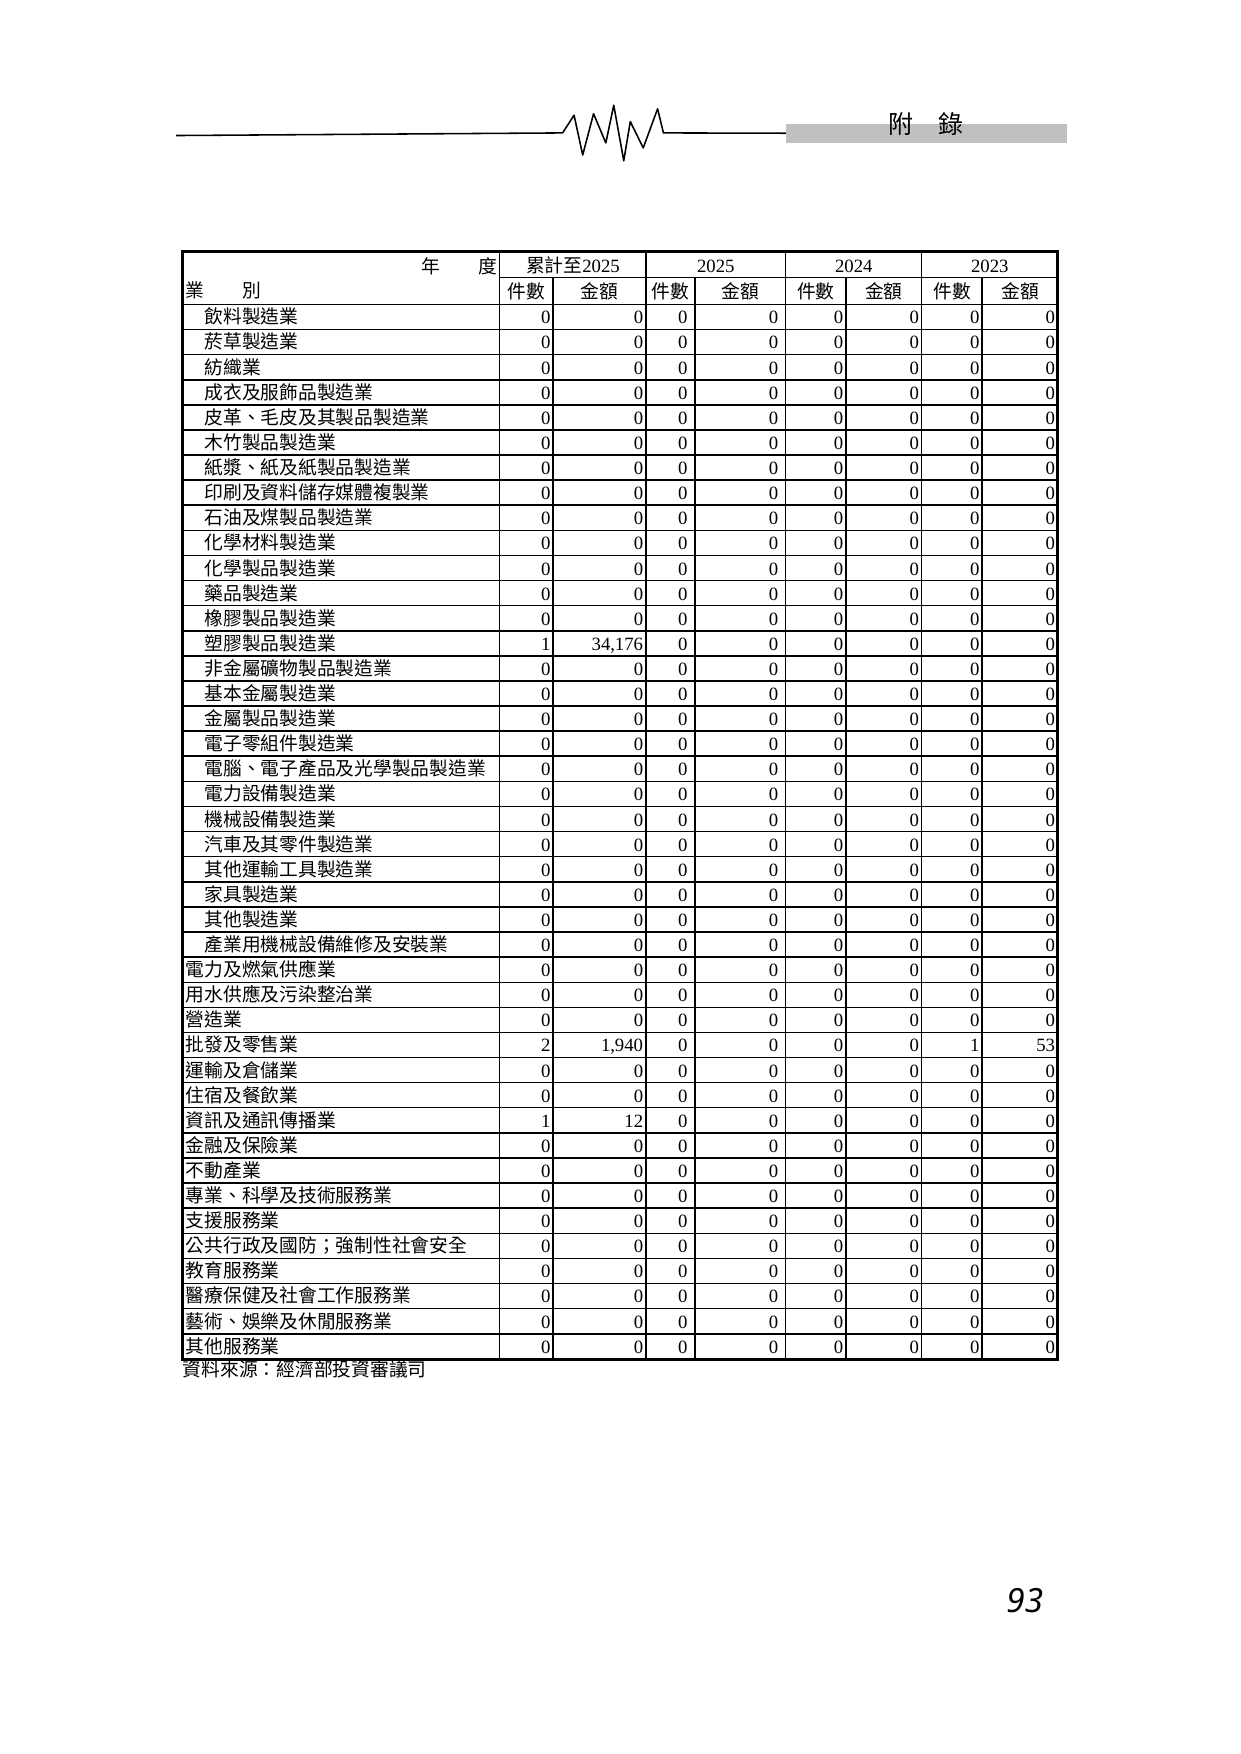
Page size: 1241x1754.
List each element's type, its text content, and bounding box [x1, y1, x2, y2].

table_cell 0 [847, 933, 921, 956]
table_cell 0 [500, 832, 552, 856]
table_cell 不動產業 [184, 1159, 499, 1182]
table_cell 金額 [554, 278, 645, 303]
table_cell 0 [500, 1008, 552, 1032]
table_cell 0 [500, 757, 552, 781]
table_cell 0 [983, 1234, 1056, 1257]
table_cell 0 [500, 807, 552, 831]
table_cell 0 [983, 1259, 1056, 1283]
table_cell 0 [696, 1058, 785, 1082]
table_cell 0 [847, 707, 921, 730]
table_cell 0 [847, 1159, 921, 1182]
table_cell 0 [983, 657, 1056, 680]
table_cell 0 [500, 531, 552, 554]
table_cell 0 [554, 1234, 645, 1257]
table_cell 0 [696, 1259, 785, 1283]
table_cell 0 [554, 606, 645, 630]
table_cell 0 [554, 832, 645, 856]
table_cell 0 [983, 1209, 1056, 1232]
table_cell 0 [922, 355, 981, 379]
table_cell 0 [847, 1234, 921, 1257]
table_cell 0 [554, 983, 645, 1006]
table_cell 0 [696, 857, 785, 881]
table_cell 0 [847, 1008, 921, 1032]
table_cell 0 [983, 958, 1056, 981]
table_cell 0 [922, 1184, 981, 1207]
table_cell 0 [647, 707, 694, 730]
table_cell 0 [922, 1309, 981, 1333]
table_cell 石油及煤製品製造業 [184, 506, 499, 529]
table_cell 0 [983, 531, 1056, 554]
table_cell 0 [786, 757, 845, 781]
table_cell 0 [786, 782, 845, 806]
table_cell 件數 [786, 278, 845, 303]
table_cell 非金屬礦物製品製造業 [184, 657, 499, 680]
table_cell 其他製造業 [184, 908, 499, 931]
table_cell 化學製品製造業 [184, 556, 499, 580]
table_cell 0 [786, 406, 845, 429]
table_cell 0 [500, 330, 552, 354]
table_cell 0 [983, 481, 1056, 504]
table_cell 公共行政及國防；強制性社會安全 [184, 1234, 499, 1257]
table_cell 0 [696, 908, 785, 931]
table_header 2024 [786, 253, 921, 277]
table_cell 0 [847, 832, 921, 856]
table_cell 0 [922, 381, 981, 404]
table_cell 0 [983, 707, 1056, 730]
table_cell 0 [554, 381, 645, 404]
table_cell 0 [554, 581, 645, 605]
table_cell 0 [922, 707, 981, 730]
table_cell 0 [554, 782, 645, 806]
table_cell 0 [647, 556, 694, 580]
table_cell 0 [696, 632, 785, 655]
table_cell 0 [786, 857, 845, 881]
table_cell 0 [983, 556, 1056, 580]
table_cell 0 [922, 431, 981, 454]
table_cell 0 [554, 481, 645, 504]
table_cell 0 [696, 330, 785, 354]
table_cell 0 [696, 481, 785, 504]
table_cell 0 [500, 1234, 552, 1257]
table_cell 0 [922, 506, 981, 529]
table_cell 0 [647, 933, 694, 956]
table_cell 0 [500, 782, 552, 806]
table_cell 0 [922, 632, 981, 655]
table_cell 0 [786, 1058, 845, 1082]
table_cell 0 [696, 1108, 785, 1132]
table_cell 0 [922, 481, 981, 504]
table_cell 0 [696, 355, 785, 379]
table_cell 0 [696, 958, 785, 981]
table_cell 0 [647, 481, 694, 504]
table_cell 0 [647, 1234, 694, 1257]
table_cell 0 [983, 883, 1056, 906]
table_cell 資訊及通訊傳播業 [184, 1108, 499, 1132]
table_cell 0 [847, 305, 921, 329]
table_cell 機械設備製造業 [184, 807, 499, 831]
table_cell 0 [696, 1184, 785, 1207]
table_cell 0 [554, 732, 645, 755]
table_cell 0 [922, 807, 981, 831]
table_cell 0 [847, 682, 921, 705]
table_header 2023 [922, 253, 1056, 277]
table_cell 0 [847, 1108, 921, 1132]
table_cell 0 [983, 732, 1056, 755]
table_cell 0 [554, 883, 645, 906]
table_cell 0 [554, 857, 645, 881]
table_cell 0 [500, 1259, 552, 1283]
table_cell 皮革、毛皮及其製品製造業 [184, 406, 499, 429]
table_cell 0 [847, 1259, 921, 1283]
table_cell 0 [847, 1184, 921, 1207]
table_cell 0 [500, 481, 552, 504]
table_cell 0 [847, 1309, 921, 1333]
table_cell 0 [922, 556, 981, 580]
table_cell 0 [647, 1008, 694, 1032]
table_cell 0 [696, 456, 785, 479]
table_cell 0 [786, 1008, 845, 1032]
table_cell 0 [696, 1209, 785, 1232]
table_cell 0 [786, 983, 845, 1006]
table_cell 0 [647, 1335, 694, 1358]
table_cell 0 [786, 1335, 845, 1358]
table_cell 0 [696, 1335, 785, 1358]
table_cell 0 [647, 632, 694, 655]
table_cell 0 [696, 606, 785, 630]
table_cell 0 [554, 1284, 645, 1308]
table_cell 0 [554, 556, 645, 580]
table_cell 0 [554, 707, 645, 730]
table_cell 教育服務業 [184, 1259, 499, 1283]
table_cell 0 [696, 832, 785, 856]
table_cell 0 [786, 632, 845, 655]
table_cell 0 [983, 1284, 1056, 1308]
table_cell 0 [847, 1134, 921, 1157]
table_cell 0 [500, 381, 552, 404]
table_cell 0 [696, 657, 785, 680]
table_cell 0 [786, 606, 845, 630]
table_cell 電力及燃氣供應業 [184, 958, 499, 981]
table_cell 件數 [500, 278, 552, 303]
table_cell 0 [647, 355, 694, 379]
table_cell 0 [554, 657, 645, 680]
table_header 累計至2025 [500, 253, 645, 277]
table_cell 0 [500, 431, 552, 454]
table_cell 0 [922, 531, 981, 554]
table_cell 0 [696, 983, 785, 1006]
table_cell 0 [786, 1184, 845, 1207]
table_cell 0 [786, 933, 845, 956]
table_cell 0 [500, 305, 552, 329]
table_cell 0 [647, 305, 694, 329]
table_cell 0 [983, 381, 1056, 404]
table_cell 0 [922, 1083, 981, 1107]
table_header 年 度 業 別 [184, 253, 499, 303]
table_cell 0 [554, 1184, 645, 1207]
table_cell 0 [500, 958, 552, 981]
table_cell 印刷及資料儲存媒體複製業 [184, 481, 499, 504]
table_cell 汽車及其零件製造業 [184, 832, 499, 856]
table_cell 0 [847, 983, 921, 1006]
table_cell 0 [847, 857, 921, 881]
table_cell 0 [983, 1108, 1056, 1132]
table_cell 0 [786, 707, 845, 730]
table_cell 0 [647, 1209, 694, 1232]
table_cell 0 [647, 456, 694, 479]
table_cell 0 [847, 632, 921, 655]
table_cell 醫療保健及社會工作服務業 [184, 1284, 499, 1308]
table_cell 0 [983, 581, 1056, 605]
table_cell 0 [500, 581, 552, 605]
table_cell 0 [983, 431, 1056, 454]
table_cell 0 [847, 330, 921, 354]
table_cell 0 [847, 883, 921, 906]
table_cell 批發及零售業 [184, 1033, 499, 1057]
table_cell 0 [922, 857, 981, 881]
table_cell 0 [786, 1033, 845, 1057]
table_cell 0 [696, 1309, 785, 1333]
table_cell 0 [647, 381, 694, 404]
table_cell 0 [696, 581, 785, 605]
table_cell 0 [922, 1335, 981, 1358]
table_cell 0 [983, 355, 1056, 379]
table_cell 0 [983, 1159, 1056, 1182]
table_cell 12 [554, 1108, 645, 1132]
table_cell 0 [922, 1058, 981, 1082]
table_cell 0 [696, 506, 785, 529]
table_cell 0 [847, 657, 921, 680]
table_cell 0 [922, 1108, 981, 1132]
table_cell 1,940 [554, 1033, 645, 1057]
table_cell 0 [647, 682, 694, 705]
table_cell 0 [554, 305, 645, 329]
table_cell 0 [786, 330, 845, 354]
table_cell 0 [786, 355, 845, 379]
table_cell 0 [983, 757, 1056, 781]
table_cell 菸草製造業 [184, 330, 499, 354]
table_cell 0 [647, 406, 694, 429]
table_cell 0 [786, 581, 845, 605]
table_cell 0 [554, 1259, 645, 1283]
table_cell 0 [647, 531, 694, 554]
table_cell 0 [696, 807, 785, 831]
text 資料來源：經濟部投資審議司 [183, 1361, 1058, 1380]
table_cell 0 [847, 606, 921, 630]
table_cell 0 [786, 1159, 845, 1182]
table_cell 0 [696, 682, 785, 705]
table_cell 木竹製品製造業 [184, 431, 499, 454]
table_cell 0 [696, 1234, 785, 1257]
table_cell 0 [786, 1083, 845, 1107]
table_cell 0 [500, 1335, 552, 1358]
table_cell 0 [696, 732, 785, 755]
table_cell 0 [983, 330, 1056, 354]
table_cell 0 [647, 857, 694, 881]
table_cell 其他運輸工具製造業 [184, 857, 499, 881]
table_cell 住宿及餐飲業 [184, 1083, 499, 1107]
table_cell 0 [554, 431, 645, 454]
table_cell 0 [696, 305, 785, 329]
table_cell 支援服務業 [184, 1209, 499, 1232]
table_cell 0 [696, 1134, 785, 1157]
table_cell 0 [922, 1259, 981, 1283]
table_cell 0 [647, 506, 694, 529]
table_cell 0 [500, 1184, 552, 1207]
table_cell 0 [696, 556, 785, 580]
table_cell 0 [847, 1083, 921, 1107]
table_cell 0 [983, 1008, 1056, 1032]
table_cell 0 [500, 456, 552, 479]
table_cell 0 [983, 832, 1056, 856]
table_cell 0 [647, 1284, 694, 1308]
table_cell 0 [922, 606, 981, 630]
table_cell 0 [983, 908, 1056, 931]
table_cell 0 [983, 406, 1056, 429]
table_cell 0 [847, 406, 921, 429]
table_cell 0 [554, 682, 645, 705]
table_cell 電子零組件製造業 [184, 732, 499, 755]
table_cell 0 [500, 606, 552, 630]
table_cell 0 [847, 556, 921, 580]
table_cell 0 [554, 1083, 645, 1107]
table_cell 家具製造業 [184, 883, 499, 906]
table_cell 0 [554, 807, 645, 831]
table_cell 0 [554, 1008, 645, 1032]
table_cell 產業用機械設備維修及安裝業 [184, 933, 499, 956]
table_cell 0 [786, 1108, 845, 1132]
table_cell 0 [647, 431, 694, 454]
table_cell 電力設備製造業 [184, 782, 499, 806]
table_cell 0 [647, 1058, 694, 1082]
table_cell 0 [922, 908, 981, 931]
table_cell 0 [786, 556, 845, 580]
table_cell 0 [786, 657, 845, 680]
table_cell 0 [696, 1033, 785, 1057]
table_cell 0 [847, 456, 921, 479]
table_cell 0 [922, 406, 981, 429]
table_cell 0 [922, 1234, 981, 1257]
table_cell 0 [500, 857, 552, 881]
table_cell 0 [696, 1008, 785, 1032]
table_cell 電腦、電子產品及光學製品製造業 [184, 757, 499, 781]
table_cell 0 [983, 1335, 1056, 1358]
table_cell 0 [647, 732, 694, 755]
table_cell 0 [554, 1309, 645, 1333]
table_cell 0 [500, 1083, 552, 1107]
table_cell 0 [647, 606, 694, 630]
table_cell 飲料製造業 [184, 305, 499, 329]
table_cell 0 [786, 958, 845, 981]
table_cell 0 [922, 983, 981, 1006]
table_cell 0 [786, 732, 845, 755]
table_cell 0 [500, 1134, 552, 1157]
table_cell 件數 [647, 278, 694, 303]
table_cell 0 [922, 883, 981, 906]
table_cell 0 [922, 1284, 981, 1308]
table_cell 運輸及倉儲業 [184, 1058, 499, 1082]
table_cell 0 [647, 958, 694, 981]
table_cell 0 [696, 883, 785, 906]
table_cell 0 [647, 1033, 694, 1057]
table_cell 0 [554, 406, 645, 429]
table_cell 0 [500, 406, 552, 429]
table_cell 0 [786, 506, 845, 529]
table_cell 0 [922, 732, 981, 755]
table_cell 0 [500, 732, 552, 755]
table_cell 0 [786, 1259, 845, 1283]
table_cell 橡膠製品製造業 [184, 606, 499, 630]
table_cell 件數 [922, 278, 981, 303]
table_cell 0 [554, 1058, 645, 1082]
table_cell 基本金屬製造業 [184, 682, 499, 705]
table_cell 0 [647, 1134, 694, 1157]
table_cell 0 [554, 1335, 645, 1358]
table_cell 0 [786, 305, 845, 329]
table_cell 紙漿、紙及紙製品製造業 [184, 456, 499, 479]
table_cell 0 [647, 657, 694, 680]
table_cell 0 [922, 581, 981, 605]
table_cell 1 [922, 1033, 981, 1057]
table_cell 1 [500, 1108, 552, 1132]
table_cell 0 [786, 807, 845, 831]
table_cell 0 [983, 305, 1056, 329]
table_cell 0 [983, 933, 1056, 956]
table_cell 0 [500, 682, 552, 705]
table_cell 0 [500, 556, 552, 580]
table_cell 0 [647, 581, 694, 605]
table_cell 0 [500, 908, 552, 931]
table_cell 0 [786, 481, 845, 504]
table_cell 0 [696, 1083, 785, 1107]
table_cell 2 [500, 1033, 552, 1057]
table_cell 0 [647, 1108, 694, 1132]
table_cell 0 [647, 1309, 694, 1333]
table_cell 0 [696, 1159, 785, 1182]
table_cell 0 [847, 1209, 921, 1232]
table_cell 0 [500, 707, 552, 730]
table_cell 0 [847, 381, 921, 404]
table_cell 0 [922, 1159, 981, 1182]
table_cell 0 [647, 330, 694, 354]
table_cell 0 [983, 1083, 1056, 1107]
table_cell 0 [696, 757, 785, 781]
table_cell 0 [922, 456, 981, 479]
table_cell 0 [554, 933, 645, 956]
table_cell 0 [786, 1209, 845, 1232]
table_cell 0 [922, 657, 981, 680]
table_cell 金額 [983, 278, 1056, 303]
table_cell 0 [647, 883, 694, 906]
table_cell 紡織業 [184, 355, 499, 379]
table_cell 0 [922, 1134, 981, 1157]
table_cell 0 [983, 456, 1056, 479]
table_cell 其他服務業 [184, 1335, 499, 1358]
table_cell 0 [554, 456, 645, 479]
table_cell 0 [922, 682, 981, 705]
table_cell 0 [647, 807, 694, 831]
table_cell 0 [847, 481, 921, 504]
table_cell 0 [983, 506, 1056, 529]
table_cell 用水供應及污染整治業 [184, 983, 499, 1006]
table_cell 0 [554, 1159, 645, 1182]
table_cell 0 [500, 1284, 552, 1308]
table_cell 0 [922, 1008, 981, 1032]
table_cell 0 [554, 757, 645, 781]
table_cell 0 [847, 506, 921, 529]
table_cell 0 [554, 531, 645, 554]
table_cell 0 [983, 1058, 1056, 1082]
table_cell 0 [786, 1284, 845, 1308]
table_cell 0 [554, 958, 645, 981]
table_cell 0 [647, 983, 694, 1006]
table_cell 0 [847, 782, 921, 806]
table_cell 0 [500, 1209, 552, 1232]
table_cell 0 [847, 355, 921, 379]
table_cell 0 [786, 908, 845, 931]
table_cell 34,176 [554, 632, 645, 655]
table_cell 1 [500, 632, 552, 655]
table_cell 0 [786, 431, 845, 454]
table_cell 0 [500, 1309, 552, 1333]
table_cell 0 [696, 933, 785, 956]
table_cell 0 [983, 682, 1056, 705]
table_cell 專業、科學及技術服務業 [184, 1184, 499, 1207]
table_cell 0 [500, 983, 552, 1006]
table_cell 0 [983, 782, 1056, 806]
table_cell 0 [647, 832, 694, 856]
table_cell 0 [922, 305, 981, 329]
table_cell 0 [696, 1284, 785, 1308]
table_cell 0 [696, 431, 785, 454]
table_cell 0 [500, 883, 552, 906]
table_cell 0 [786, 531, 845, 554]
table_cell 0 [786, 1234, 845, 1257]
table_cell 0 [500, 506, 552, 529]
table_cell 0 [554, 1134, 645, 1157]
table_cell 0 [500, 657, 552, 680]
table_cell 0 [922, 958, 981, 981]
table_cell 0 [847, 431, 921, 454]
table_cell 金額 [847, 278, 921, 303]
table_cell 藥品製造業 [184, 581, 499, 605]
table_cell 0 [922, 832, 981, 856]
table_cell 0 [554, 330, 645, 354]
table_cell 0 [554, 355, 645, 379]
table_cell 0 [983, 1309, 1056, 1333]
table_cell 0 [647, 1159, 694, 1182]
table_cell 0 [847, 1033, 921, 1057]
table_cell 0 [647, 1083, 694, 1107]
table_cell 化學材料製造業 [184, 531, 499, 554]
table_header 2025 [647, 253, 785, 277]
table_cell 0 [847, 732, 921, 755]
table_cell 0 [847, 757, 921, 781]
table_cell 0 [696, 782, 785, 806]
table_cell 0 [922, 757, 981, 781]
table_cell 0 [847, 581, 921, 605]
table_cell 0 [786, 1134, 845, 1157]
table_cell 0 [847, 1335, 921, 1358]
table_cell 0 [500, 355, 552, 379]
table_cell 0 [922, 782, 981, 806]
table_cell 0 [647, 1259, 694, 1283]
table_cell 0 [786, 682, 845, 705]
table_cell 0 [647, 782, 694, 806]
table_cell 0 [786, 1309, 845, 1333]
table_cell 0 [554, 1209, 645, 1232]
table_cell 金融及保險業 [184, 1134, 499, 1157]
table_cell 塑膠製品製造業 [184, 632, 499, 655]
table_cell 0 [983, 1134, 1056, 1157]
table_cell 0 [554, 506, 645, 529]
table_cell 53 [983, 1033, 1056, 1057]
table_cell 藝術、娛樂及休閒服務業 [184, 1309, 499, 1333]
table_cell 0 [500, 933, 552, 956]
table_cell 0 [554, 908, 645, 931]
table_cell 0 [847, 531, 921, 554]
table_cell 0 [647, 908, 694, 931]
table_cell 0 [786, 883, 845, 906]
table_cell 成衣及服飾品製造業 [184, 381, 499, 404]
table_cell 0 [647, 757, 694, 781]
table_cell 0 [983, 983, 1056, 1006]
table_cell 0 [983, 632, 1056, 655]
table_cell 0 [983, 807, 1056, 831]
table_cell 0 [847, 908, 921, 931]
table_cell 0 [922, 330, 981, 354]
table_cell 0 [500, 1159, 552, 1182]
table_cell 0 [847, 1058, 921, 1082]
table_cell 0 [696, 531, 785, 554]
table_cell 0 [983, 1184, 1056, 1207]
table_cell 0 [847, 1284, 921, 1308]
table_cell 0 [647, 1184, 694, 1207]
table_cell 0 [847, 807, 921, 831]
table_cell 0 [696, 381, 785, 404]
table_cell 0 [786, 456, 845, 479]
table_cell 金額 [696, 278, 785, 303]
table_cell 0 [983, 606, 1056, 630]
table_cell 0 [500, 1058, 552, 1082]
table_cell 0 [847, 958, 921, 981]
table_cell 0 [922, 1209, 981, 1232]
table_cell 0 [922, 933, 981, 956]
table_cell 營造業 [184, 1008, 499, 1032]
table_cell 0 [786, 381, 845, 404]
table_cell 0 [983, 857, 1056, 881]
table_cell 0 [786, 832, 845, 856]
table_cell 0 [696, 707, 785, 730]
table_cell 0 [696, 406, 785, 429]
table_cell 金屬製品製造業 [184, 707, 499, 730]
